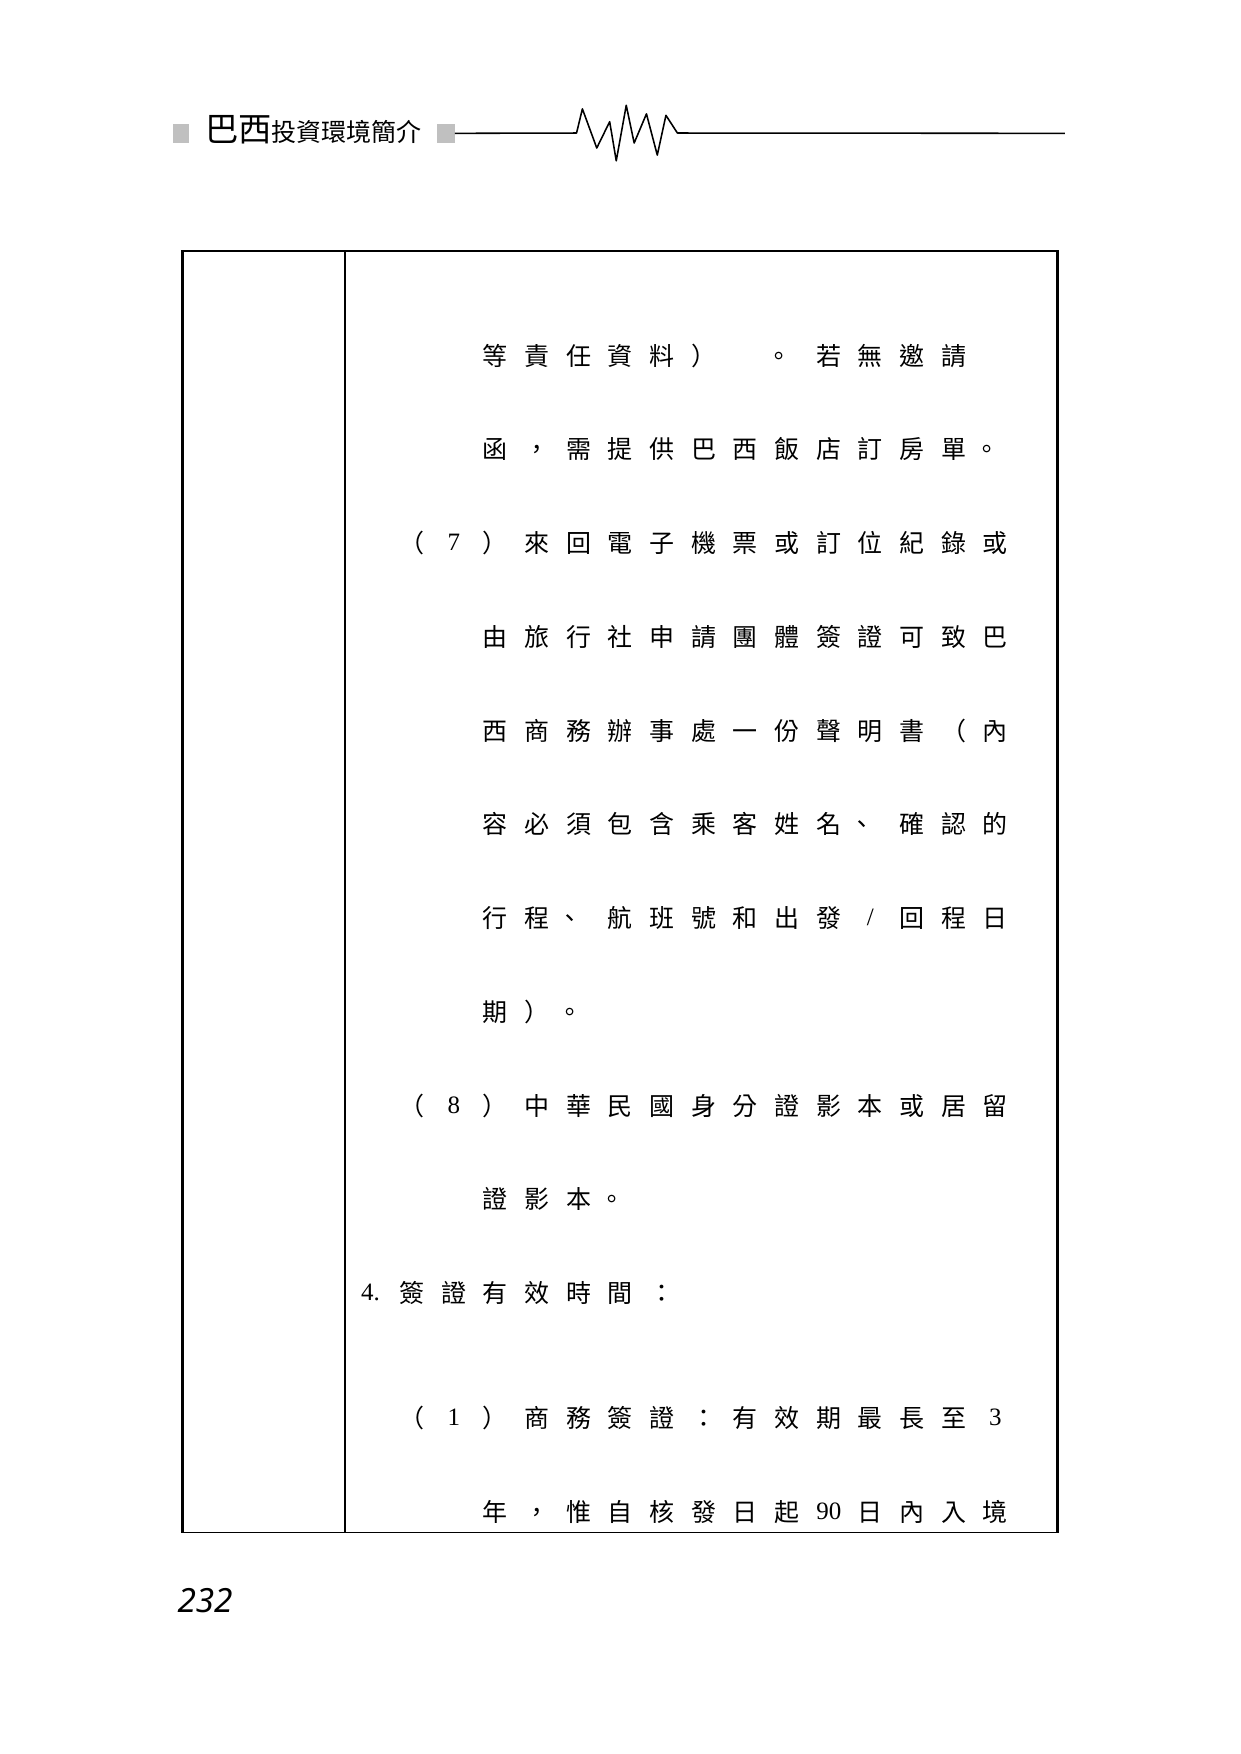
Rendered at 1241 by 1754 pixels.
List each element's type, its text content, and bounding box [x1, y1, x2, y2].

table_cell 等責任資料） 。若無邀請函，需提供巴西飯店訂房單。 （7）來回電子機票或訂位紀錄或由旅行社申請團體簽證可致巴西商務辦事處一份聲明書（內容必須包含乘客姓名、確認的行程、航班號和出發/回程日期）。 （8）中華民國身分證影本或居留證影本。 4.簽證有效時間： （1）商務簽證：有效期最長至3年，惟自核發日起90日內入境 [346, 252, 1056, 1531]
table_cell [184, 252, 344, 1531]
